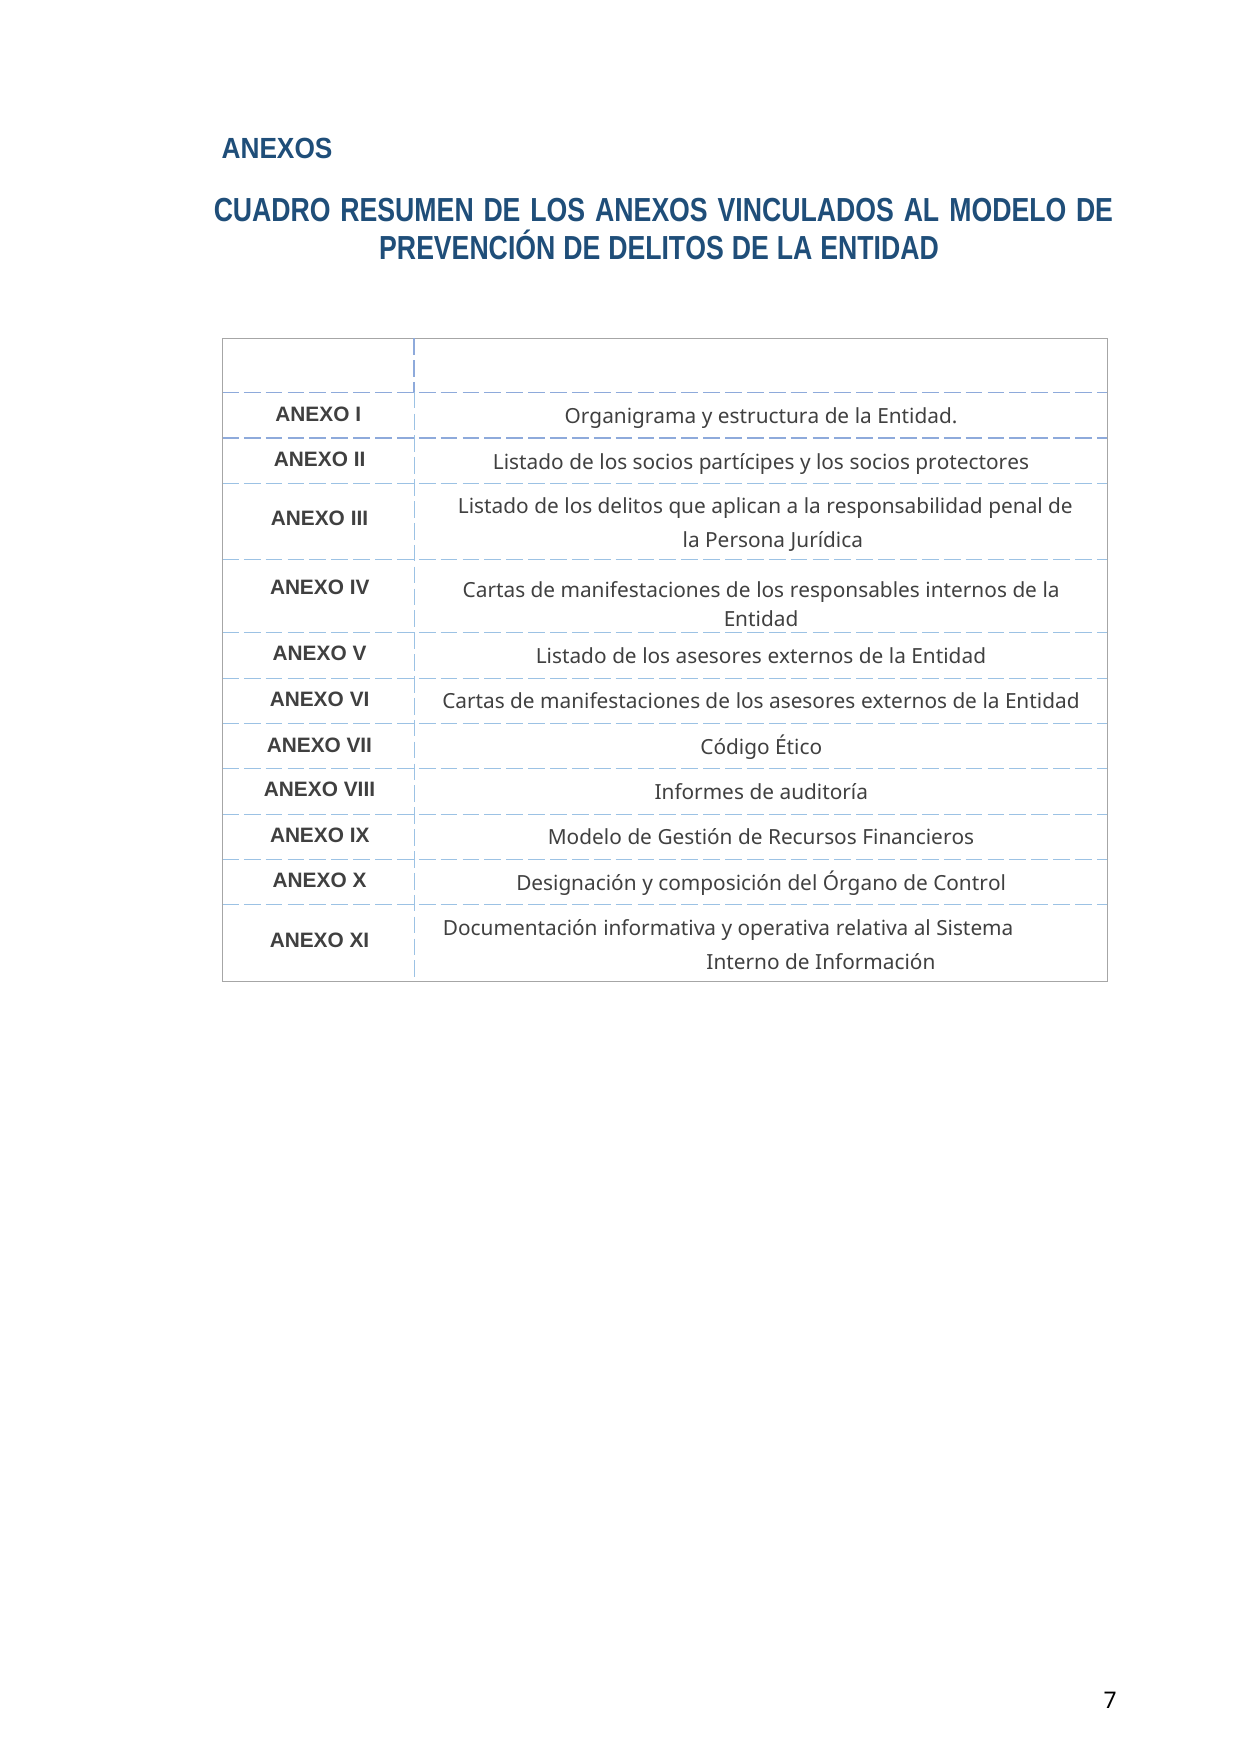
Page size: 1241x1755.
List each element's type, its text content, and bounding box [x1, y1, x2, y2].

table_cell Listado de los socios partícipes y los socios protectores [414, 437, 1107, 482]
table_cell Designación y composición del Órgano de Control [414, 859, 1107, 904]
table_cell Documentación informativa y operativa relativa al Sistema Interno de Información [414, 904, 1107, 981]
text CUADRO RESUMEN DE LOS ANEXOS VINCULADOS AL MODELO DE PREVENCIÓN DE DELITOS DE LA ENTIDAD [213, 189, 1136, 266]
table_cell ANEXO IX [223, 814, 414, 859]
table_cell ANEXO X [223, 859, 414, 904]
table_cell Código Ético [414, 723, 1107, 768]
table_cell ANEXO VII [223, 723, 414, 768]
table_cell Listado de los delitos que aplican a la responsabilidad penal de la Persona Jurídica [414, 483, 1107, 559]
table_cell Cartas de manifestaciones de los responsables internos de la Entidad [414, 559, 1107, 632]
table_cell ANEXO VI [223, 678, 414, 723]
table_header Nº. ANEXO [223, 339, 414, 392]
table_cell Informes de auditoría [414, 768, 1107, 813]
table_cell ANEXO V [223, 632, 414, 677]
table_cell Cartas de manifestaciones de los asesores externos de la Entidad [414, 678, 1107, 723]
table_cell Modelo de Gestión de Recursos Financieros [414, 814, 1107, 859]
table_cell ANEXO IV [223, 559, 414, 632]
table_cell ANEXO I [223, 392, 414, 437]
table_cell ANEXO XI [223, 904, 414, 981]
table_cell Listado de los asesores externos de la Entidad [414, 632, 1107, 677]
subtitle ANEXOS [221, 131, 1136, 164]
table_cell Organigrama y estructura de la Entidad. [414, 392, 1107, 437]
table_cell ANEXO III [223, 483, 414, 559]
table_cell ANEXO VIII [223, 768, 414, 813]
table_header DESCRIPCIÓN [414, 339, 1107, 392]
table_cell ANEXO II [223, 437, 414, 482]
